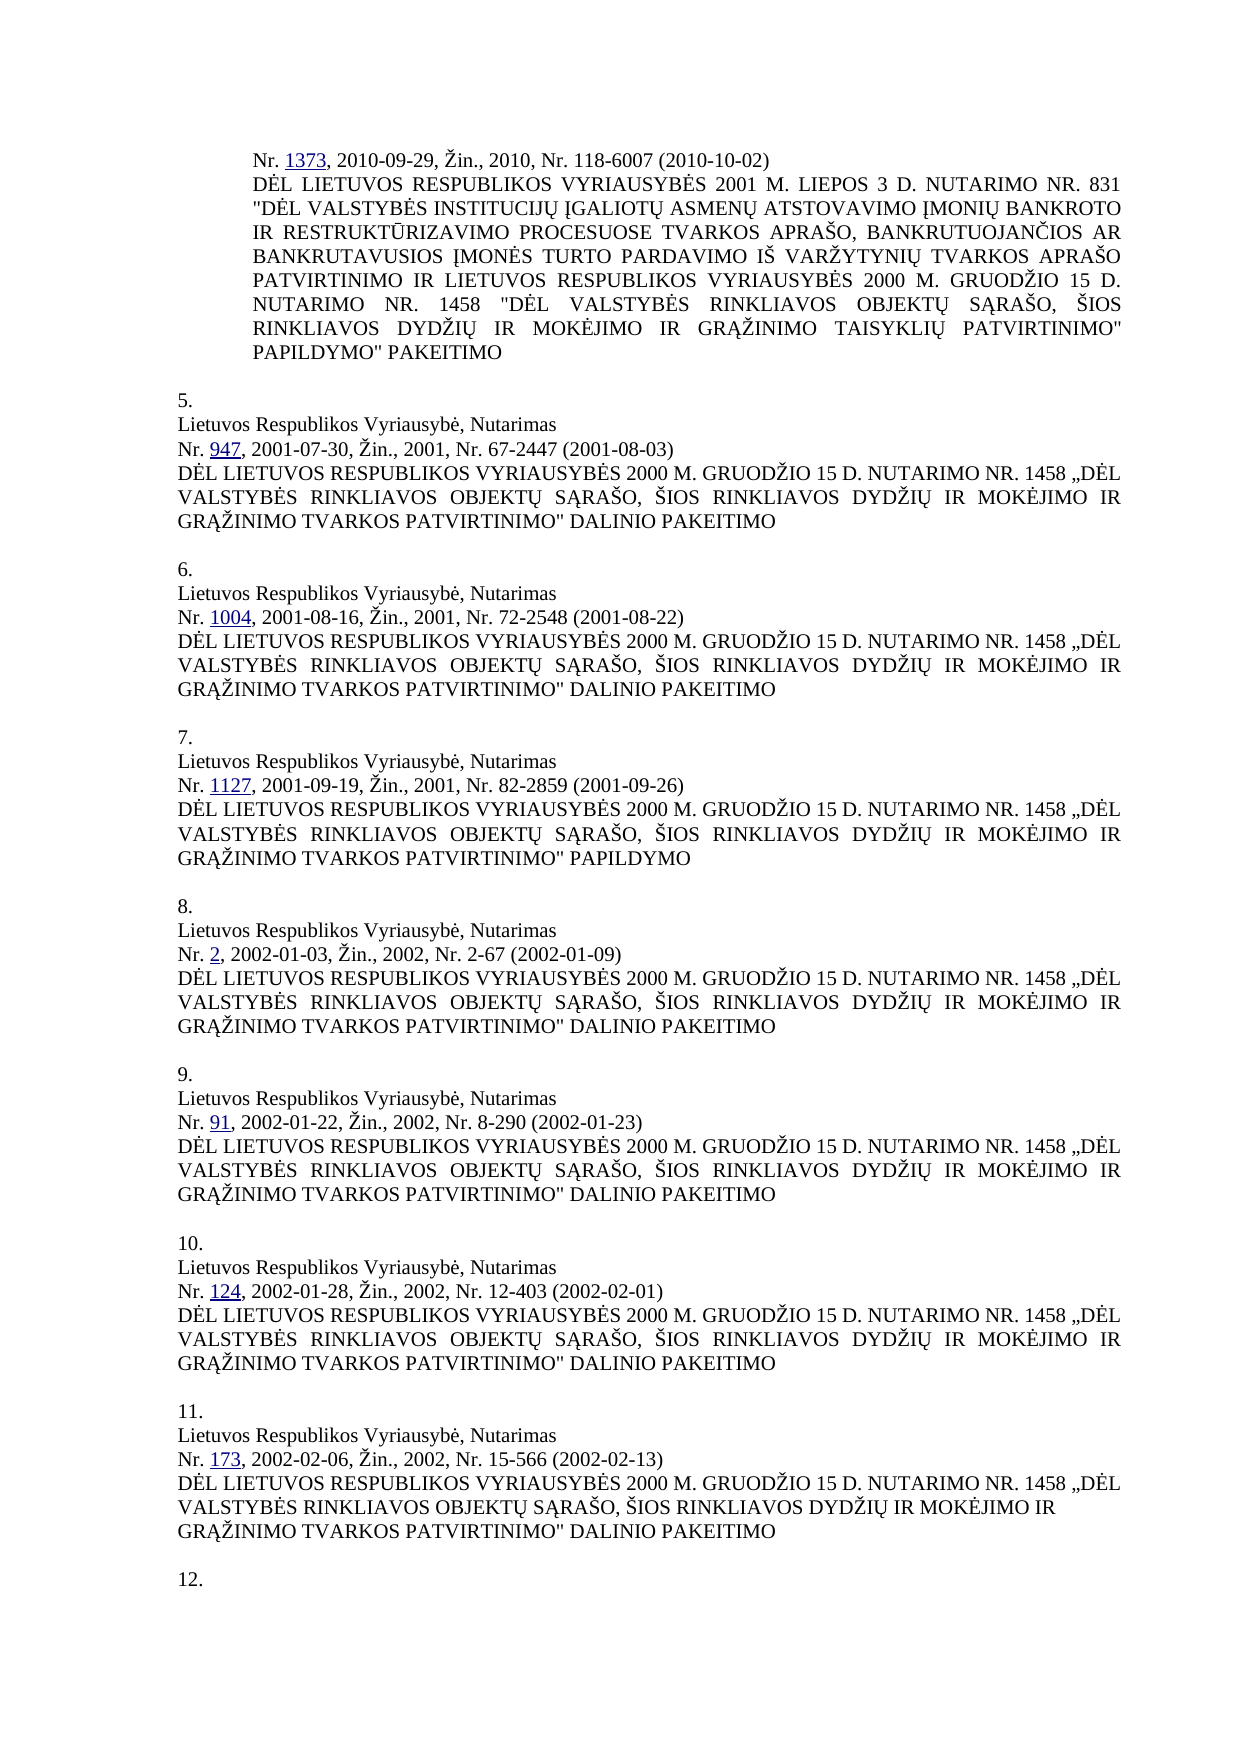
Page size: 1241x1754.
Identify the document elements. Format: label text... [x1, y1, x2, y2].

text 6. [177, 557, 1122, 581]
text DĖL LIETUVOS RESPUBLIKOS VYRIAUSYBĖS 2000 M. GRUODŽIO 15 D. NUTARIMO NR. 1458 „DĖL VALSTYBĖS RINKLIAVOS OBJEKTŲ SĄRAŠO, ŠIOS RINKLIAVOS DYDŽIŲ IR MOKĖJIMO IR GRĄŽINIMO TVARKOS PATVIRTINIMO" PAPILDYMO [177, 797, 1122, 869]
text Nr. 1373, 2010-09-29, Žin., 2010, Nr. 118-6007 (2010-10-02) [252, 148, 1122, 172]
text Lietuvos Respublikos Vyriausybė, Nutarimas [177, 1086, 1122, 1110]
text Lietuvos Respublikos Vyriausybė, Nutarimas [177, 749, 1122, 773]
text DĖL LIETUVOS RESPUBLIKOS VYRIAUSYBĖS 2000 M. GRUODŽIO 15 D. NUTARIMO NR. 1458 „DĖL VALSTYBĖS RINKLIAVOS OBJEKTŲ SĄRAŠO, ŠIOS RINKLIAVOS DYDŽIŲ IR MOKĖJIMO IR GRĄŽINIMO TVARKOS PATVIRTINIMO" DALINIO PAKEITIMO [177, 1134, 1122, 1206]
text 7. [177, 725, 1122, 749]
text DĖL LIETUVOS RESPUBLIKOS VYRIAUSYBĖS 2000 M. GRUODŽIO 15 D. NUTARIMO NR. 1458 „DĖL VALSTYBĖS RINKLIAVOS OBJEKTŲ SĄRAŠO, ŠIOS RINKLIAVOS DYDŽIŲ IR MOKĖJIMO IR GRĄŽINIMO TVARKOS PATVIRTINIMO" DALINIO PAKEITIMO [177, 1471, 1122, 1543]
text 9. [177, 1062, 1122, 1086]
text DĖL LIETUVOS RESPUBLIKOS VYRIAUSYBĖS 2000 M. GRUODŽIO 15 D. NUTARIMO NR. 1458 „DĖL VALSTYBĖS RINKLIAVOS OBJEKTŲ SĄRAŠO, ŠIOS RINKLIAVOS DYDŽIŲ IR MOKĖJIMO IR GRĄŽINIMO TVARKOS PATVIRTINIMO" DALINIO PAKEITIMO [177, 629, 1122, 701]
text DĖL LIETUVOS RESPUBLIKOS VYRIAUSYBĖS 2000 M. GRUODŽIO 15 D. NUTARIMO NR. 1458 „DĖL VALSTYBĖS RINKLIAVOS OBJEKTŲ SĄRAŠO, ŠIOS RINKLIAVOS DYDŽIŲ IR MOKĖJIMO IR GRĄŽINIMO TVARKOS PATVIRTINIMO" DALINIO PAKEITIMO [177, 1303, 1122, 1375]
text Lietuvos Respublikos Vyriausybė, Nutarimas [177, 412, 1122, 436]
text 5. [177, 388, 1122, 412]
text Nr. 173, 2002-02-06, Žin., 2002, Nr. 15-566 (2002-02-13) [177, 1447, 1122, 1471]
text Lietuvos Respublikos Vyriausybė, Nutarimas [177, 1423, 1122, 1447]
text Nr. 1127, 2001-09-19, Žin., 2001, Nr. 82-2859 (2001-09-26) [177, 773, 1122, 797]
text 8. [177, 894, 1122, 918]
text Nr. 947, 2001-07-30, Žin., 2001, Nr. 67-2447 (2001-08-03) [177, 436, 1122, 461]
text 12. [177, 1567, 1122, 1591]
text Nr. 1004, 2001-08-16, Žin., 2001, Nr. 72-2548 (2001-08-22) [177, 605, 1122, 629]
text 10. [177, 1231, 1122, 1254]
text Lietuvos Respublikos Vyriausybė, Nutarimas [177, 918, 1122, 942]
text Nr. 2, 2002-01-03, Žin., 2002, Nr. 2-67 (2002-01-09) [177, 942, 1122, 966]
text 11. [177, 1399, 1122, 1423]
text DĖL LIETUVOS RESPUBLIKOS VYRIAUSYBĖS 2001 M. LIEPOS 3 D. NUTARIMO NR. 831 "DĖL VALSTYBĖS INSTITUCIJŲ ĮGALIOTŲ ASMENŲ ATSTOVAVIMO ĮMONIŲ BANKROTO IR RESTRUKTŪRIZAVIMO PROCESUOSE TVARKOS APRAŠO, BANKRUTUOJANČIOS AR BANKRUTAVUSIOS ĮMONĖS TURTO PARDAVIMO IŠ VARŽYTYNIŲ TVARKOS APRAŠO PATVIRTINIMO IR LIETUVOS RESPUBLIKOS VYRIAUSYBĖS 2000 M. GRUODŽIO 15 D. NUTARIMO NR. 1458 "DĖL VALSTYBĖS RINKLIAVOS OBJEKTŲ SĄRAŠO, ŠIOS RINKLIAVOS DYDŽIŲ IR MOKĖJIMO IR GRĄŽINIMO TAISYKLIŲ PATVIRTINIMO" PAPILDYMO" PAKEITIMO [252, 172, 1122, 364]
text DĖL LIETUVOS RESPUBLIKOS VYRIAUSYBĖS 2000 M. GRUODŽIO 15 D. NUTARIMO NR. 1458 „DĖL VALSTYBĖS RINKLIAVOS OBJEKTŲ SĄRAŠO, ŠIOS RINKLIAVOS DYDŽIŲ IR MOKĖJIMO IR GRĄŽINIMO TVARKOS PATVIRTINIMO" DALINIO PAKEITIMO [177, 461, 1122, 533]
text DĖL LIETUVOS RESPUBLIKOS VYRIAUSYBĖS 2000 M. GRUODŽIO 15 D. NUTARIMO NR. 1458 „DĖL VALSTYBĖS RINKLIAVOS OBJEKTŲ SĄRAŠO, ŠIOS RINKLIAVOS DYDŽIŲ IR MOKĖJIMO IR GRĄŽINIMO TVARKOS PATVIRTINIMO" DALINIO PAKEITIMO [177, 966, 1122, 1038]
text Nr. 91, 2002-01-22, Žin., 2002, Nr. 8-290 (2002-01-23) [177, 1110, 1122, 1134]
text Nr. 124, 2002-01-28, Žin., 2002, Nr. 12-403 (2002-02-01) [177, 1279, 1122, 1303]
text Lietuvos Respublikos Vyriausybė, Nutarimas [177, 1254, 1122, 1279]
text Lietuvos Respublikos Vyriausybė, Nutarimas [177, 581, 1122, 605]
